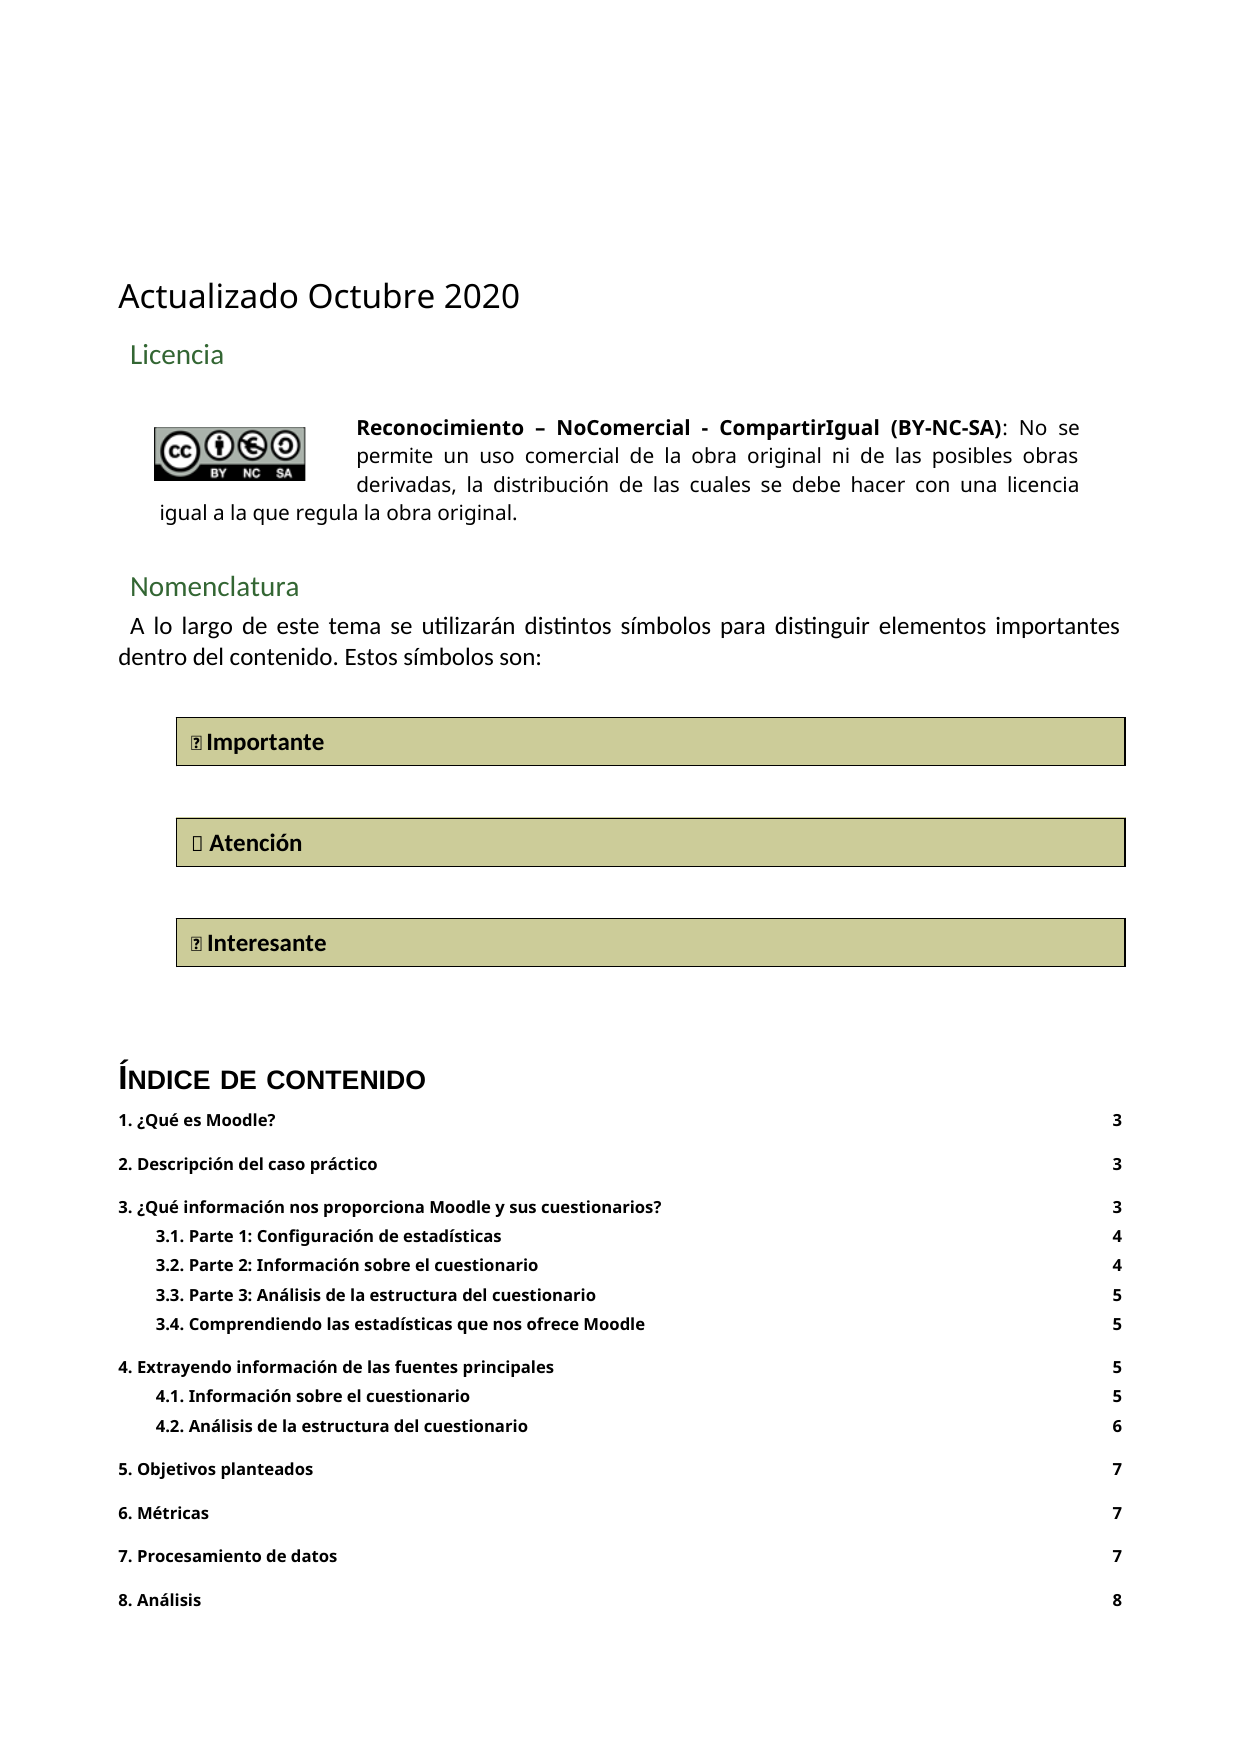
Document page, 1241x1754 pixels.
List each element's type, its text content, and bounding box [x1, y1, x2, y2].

text 2. Descripción del caso práctico 3 [118, 1152, 1122, 1175]
text Índice de contenido [118, 1058, 1122, 1096]
text 3.2. Parte 2: Información sobre el cuestionario 4 [156, 1254, 1122, 1277]
text Licencia [118, 336, 1122, 372]
text 5. Objetivos planteados 7 [118, 1458, 1122, 1481]
picture [154, 427, 306, 481]
text 1. ¿Qué es Moodle? 3 [118, 1109, 1122, 1131]
text 3.3. Parte 3: Análisis de la estructura del cuestionario 5 [156, 1283, 1122, 1306]
text 4.1. Información sobre el cuestionario 5 [156, 1385, 1122, 1408]
text 4. Extrayendo información de las fuentes principales 5 [118, 1356, 1122, 1379]
text 3.4. Comprendiendo las estadísticas que nos ofrece Moodle 5 [156, 1312, 1122, 1335]
text 6. Métricas 7 [118, 1501, 1122, 1524]
text 📖 Importante [177, 718, 1124, 765]
text 💬 Interesante [177, 919, 1124, 966]
text Nomenclatura [118, 568, 1122, 604]
text 3.1. Parte 1: Configuración de estadísticas 4 [156, 1225, 1122, 1248]
text 3. ¿Qué información nos proporciona Moodle y sus cuestionarios? 3 [118, 1196, 1122, 1218]
text 8. Análisis 8 [118, 1588, 1122, 1611]
text Reconocimiento – NoComercial - CompartirIgual (BY-NC-SA): No se permite un uso comercial de la obra original ni de las posibles obras derivadas, la distribución de las cuales se debe hacer con una licencia igual a la que regula la obra original. [159, 413, 1080, 527]
text Actualizado Octubre 2020 [118, 273, 1122, 319]
text 4.2. Análisis de la estructura del cuestionario 6 [156, 1414, 1122, 1437]
text A lo largo de este tema se utilizarán distintos símbolos para distinguir elementos importantes dentro del contenido. Estos símbolos son: [118, 610, 1122, 671]
text ❕ Atención [177, 819, 1124, 866]
text 7. Procesamiento de datos 7 [118, 1545, 1122, 1568]
